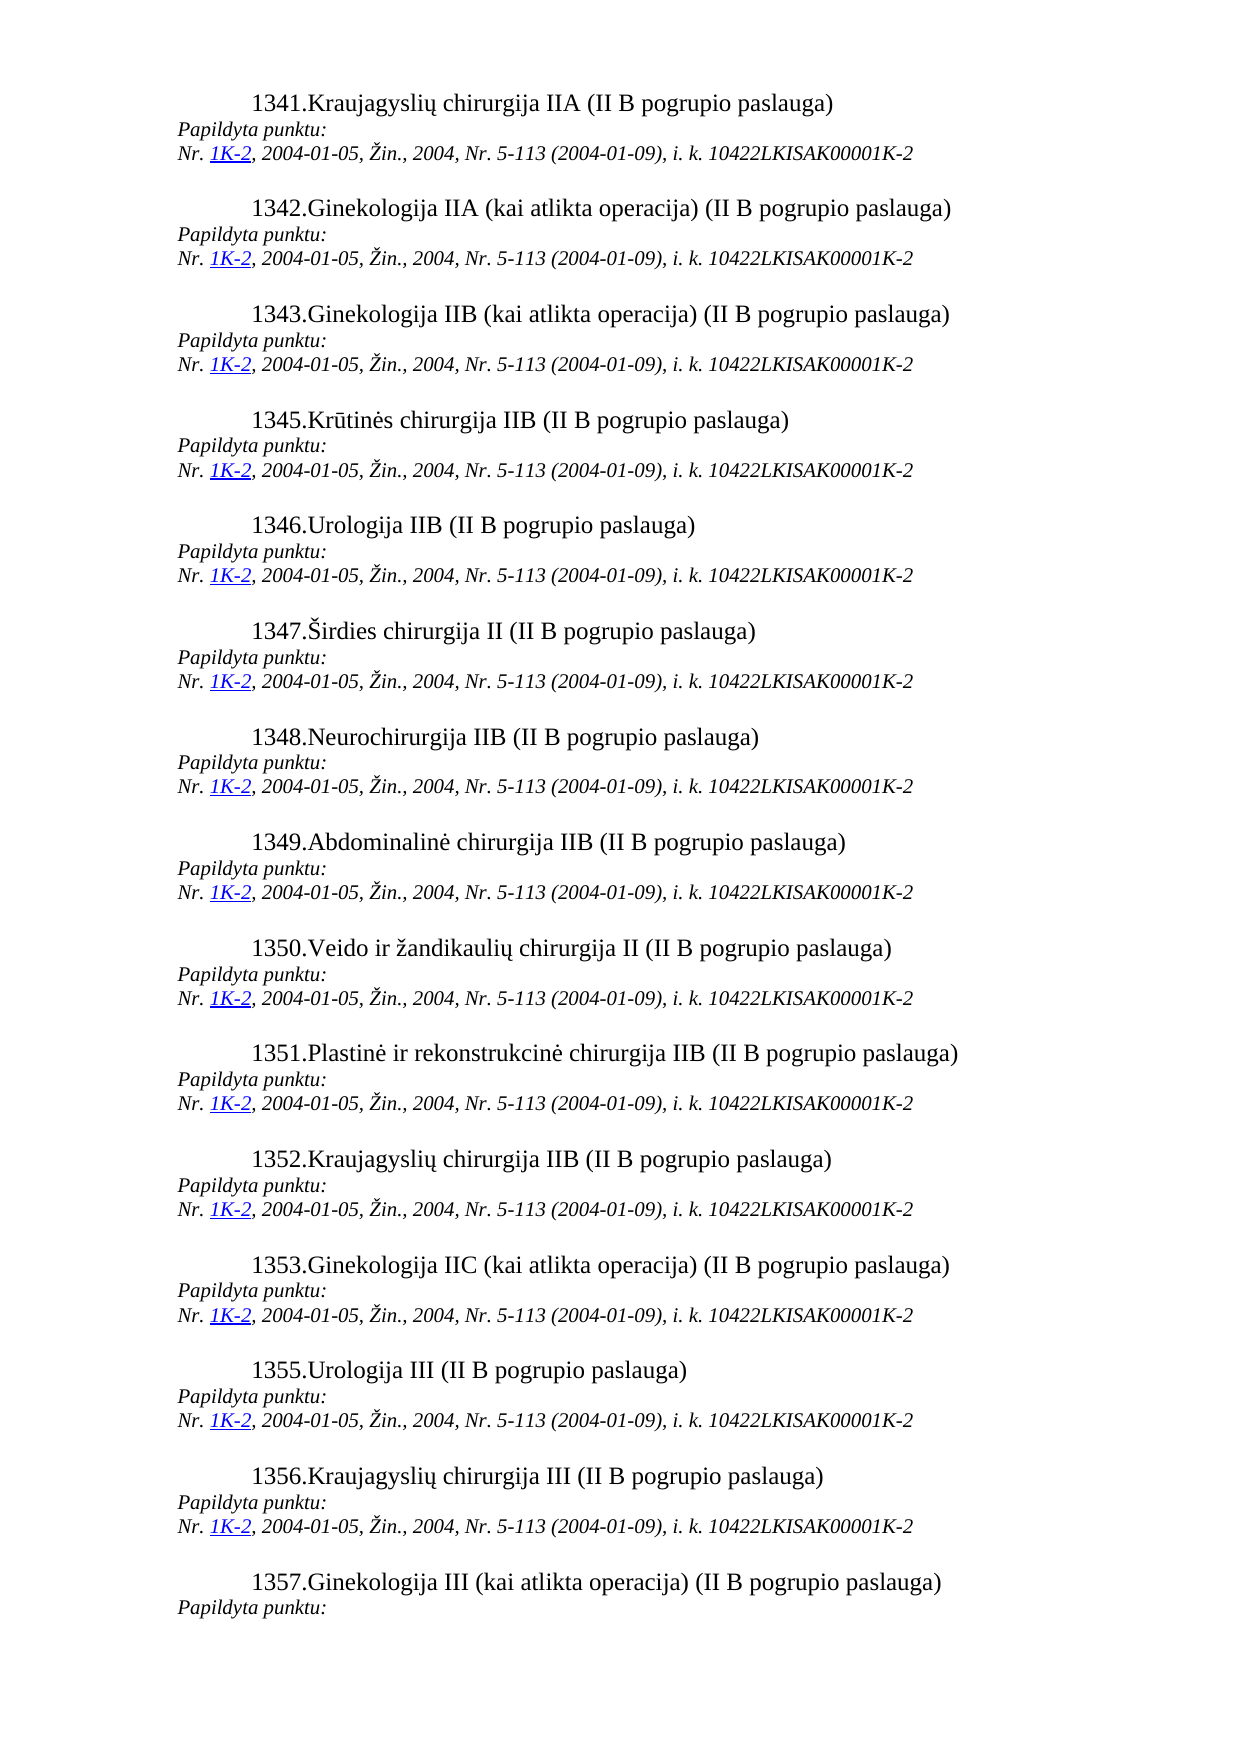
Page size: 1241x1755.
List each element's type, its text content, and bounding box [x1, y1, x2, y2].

text 1341.Kraujagyslių chirurgija IIA (II B pogrupio paslauga) [177, 88, 1181, 117]
text Papildyta punktu: [177, 962, 1181, 986]
text Papildyta punktu: [177, 1490, 1181, 1514]
text Nr. 1K-2, 2004-01-05, Žin., 2004, Nr. 5-113 (2004-01-09), i. k. 10422LKISAK00001K-2 [177, 669, 1181, 693]
text 1352.Kraujagyslių chirurgija IIB (II B pogrupio paslauga) [177, 1144, 1181, 1173]
text Nr. 1K-2, 2004-01-05, Žin., 2004, Nr. 5-113 (2004-01-09), i. k. 10422LKISAK00001K-2 [177, 774, 1181, 798]
text 1350.Veido ir žandikaulių chirurgija II (II B pogrupio paslauga) [177, 933, 1181, 962]
text 1349.Abdominalinė chirurgija IIB (II B pogrupio paslauga) [177, 827, 1181, 856]
text Nr. 1K-2, 2004-01-05, Žin., 2004, Nr. 5-113 (2004-01-09), i. k. 10422LKISAK00001K-2 [177, 1302, 1181, 1327]
text Nr. 1K-2, 2004-01-05, Žin., 2004, Nr. 5-113 (2004-01-09), i. k. 10422LKISAK00001K-2 [177, 880, 1181, 904]
text Papildyta punktu: [177, 856, 1181, 880]
text Nr. 1K-2, 2004-01-05, Žin., 2004, Nr. 5-113 (2004-01-09), i. k. 10422LKISAK00001K-2 [177, 986, 1181, 1010]
text Papildyta punktu: [177, 117, 1181, 141]
text 1348.Neurochirurgija IIB (II B pogrupio paslauga) [177, 722, 1181, 750]
text 1355.Urologija III (II B pogrupio paslauga) [177, 1355, 1181, 1384]
text Papildyta punktu: [177, 1384, 1181, 1408]
text Nr. 1K-2, 2004-01-05, Žin., 2004, Nr. 5-113 (2004-01-09), i. k. 10422LKISAK00001K-2 [177, 563, 1181, 587]
text Papildyta punktu: [177, 1278, 1181, 1302]
text Nr. 1K-2, 2004-01-05, Žin., 2004, Nr. 5-113 (2004-01-09), i. k. 10422LKISAK00001K-2 [177, 457, 1181, 482]
text Papildyta punktu: [177, 539, 1181, 563]
text Papildyta punktu: [177, 222, 1181, 246]
text 1356.Kraujagyslių chirurgija III (II B pogrupio paslauga) [177, 1461, 1181, 1490]
text 1345.Krūtinės chirurgija IIB (II B pogrupio paslauga) [177, 405, 1181, 433]
text Papildyta punktu: [177, 1595, 1181, 1619]
text Papildyta punktu: [177, 328, 1181, 352]
text Papildyta punktu: [177, 1067, 1181, 1091]
text Nr. 1K-2, 2004-01-05, Žin., 2004, Nr. 5-113 (2004-01-09), i. k. 10422LKISAK00001K-2 [177, 1408, 1181, 1432]
text 1357.Ginekologija III (kai atlikta operacija) (II B pogrupio paslauga) [177, 1567, 1181, 1595]
text Papildyta punktu: [177, 433, 1181, 457]
text Nr. 1K-2, 2004-01-05, Žin., 2004, Nr. 5-113 (2004-01-09), i. k. 10422LKISAK00001K-2 [177, 141, 1181, 165]
text Papildyta punktu: [177, 750, 1181, 774]
text 1353.Ginekologija IIC (kai atlikta operacija) (II B pogrupio paslauga) [177, 1250, 1181, 1278]
text Papildyta punktu: [177, 645, 1181, 669]
text Nr. 1K-2, 2004-01-05, Žin., 2004, Nr. 5-113 (2004-01-09), i. k. 10422LKISAK00001K-2 [177, 352, 1181, 376]
text Nr. 1K-2, 2004-01-05, Žin., 2004, Nr. 5-113 (2004-01-09), i. k. 10422LKISAK00001K-2 [177, 1091, 1181, 1115]
text 1347.Širdies chirurgija II (II B pogrupio paslauga) [177, 616, 1181, 645]
text Nr. 1K-2, 2004-01-05, Žin., 2004, Nr. 5-113 (2004-01-09), i. k. 10422LKISAK00001K-2 [177, 1514, 1181, 1538]
text 1343.Ginekologija IIB (kai atlikta operacija) (II B pogrupio paslauga) [177, 299, 1181, 328]
text 1346.Urologija IIB (II B pogrupio paslauga) [177, 510, 1181, 539]
text Nr. 1K-2, 2004-01-05, Žin., 2004, Nr. 5-113 (2004-01-09), i. k. 10422LKISAK00001K-2 [177, 1197, 1181, 1221]
text 1351.Plastinė ir rekonstrukcinė chirurgija IIB (II B pogrupio paslauga) [177, 1038, 1181, 1067]
text Nr. 1K-2, 2004-01-05, Žin., 2004, Nr. 5-113 (2004-01-09), i. k. 10422LKISAK00001K-2 [177, 246, 1181, 270]
text 1342.Ginekologija IIA (kai atlikta operacija) (II B pogrupio paslauga) [177, 193, 1181, 222]
text Papildyta punktu: [177, 1173, 1181, 1197]
